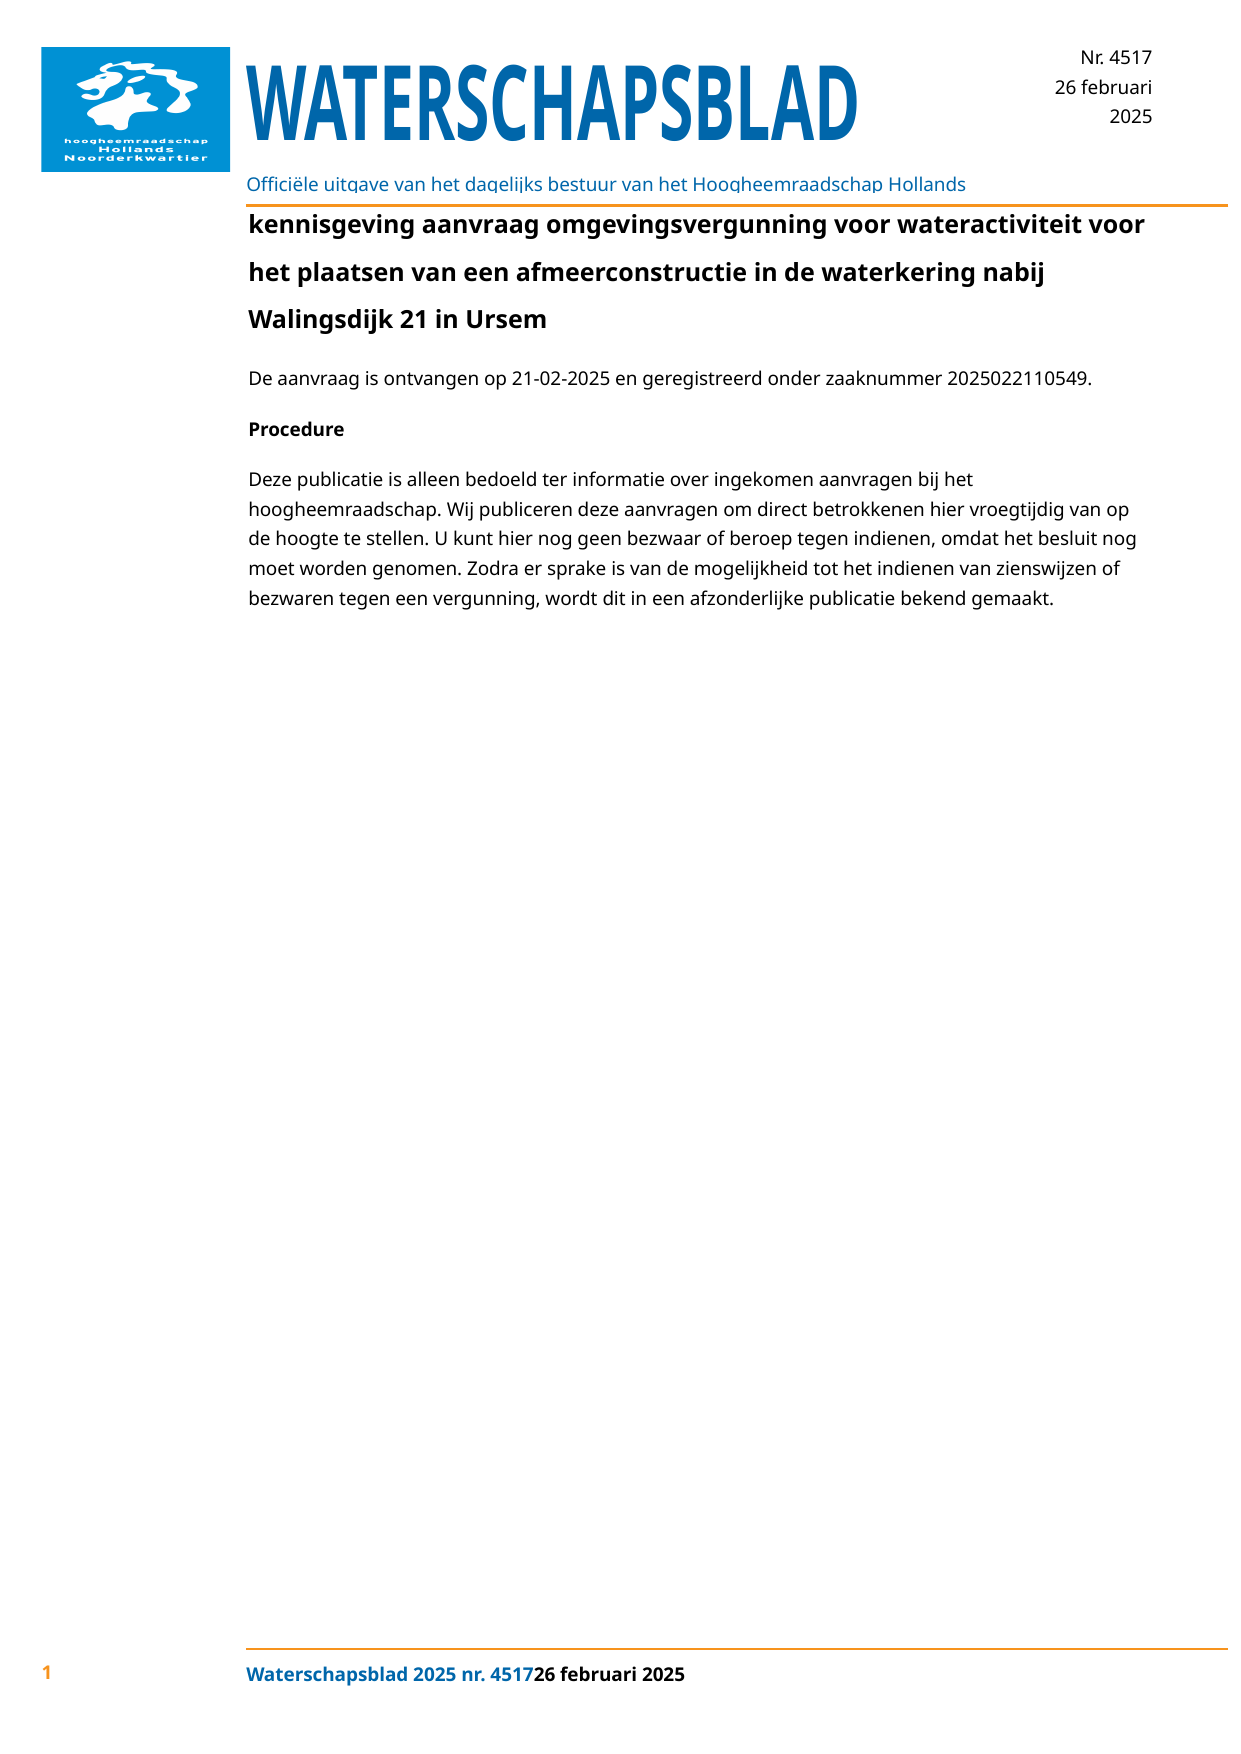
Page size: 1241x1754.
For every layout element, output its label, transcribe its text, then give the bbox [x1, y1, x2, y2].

picture [129, 76, 144, 82]
picture [78, 64, 122, 99]
text De aanvraag is ontvangen op 21-02-2025 en geregistreerd onder zaaknummer 2025022110549. [248, 366, 1152, 391]
text Deze publicatie is alleen bedoeld ter informatie over ingekomen aanvragen bij het hoogheemraadschap. Wij publiceren deze aanvragen om direct betrokkenen hier vroegtijdig van op de hoogte te stellen. U kunt hier nog geen bezwaar of beroep tegen indienen, omdat het besluit nog moet worden genomen. Zodra er sprake is van de mogelijkheid tot het indienen van zienswijzen of bezwaren tegen een vergunning, wordt dit in een afzonderlijke publicatie bekend gemaakt. [248, 466, 1152, 610]
picture [88, 87, 157, 130]
text kennisgeving aanvraag omgevingsvergunning voor wateractiviteit voor het plaatsen van een afmeerconstructie in de waterkering nabij Walingsdijk 21 in Ursem [248, 207, 1152, 336]
picture [118, 62, 197, 112]
text Procedure [248, 416, 1152, 442]
